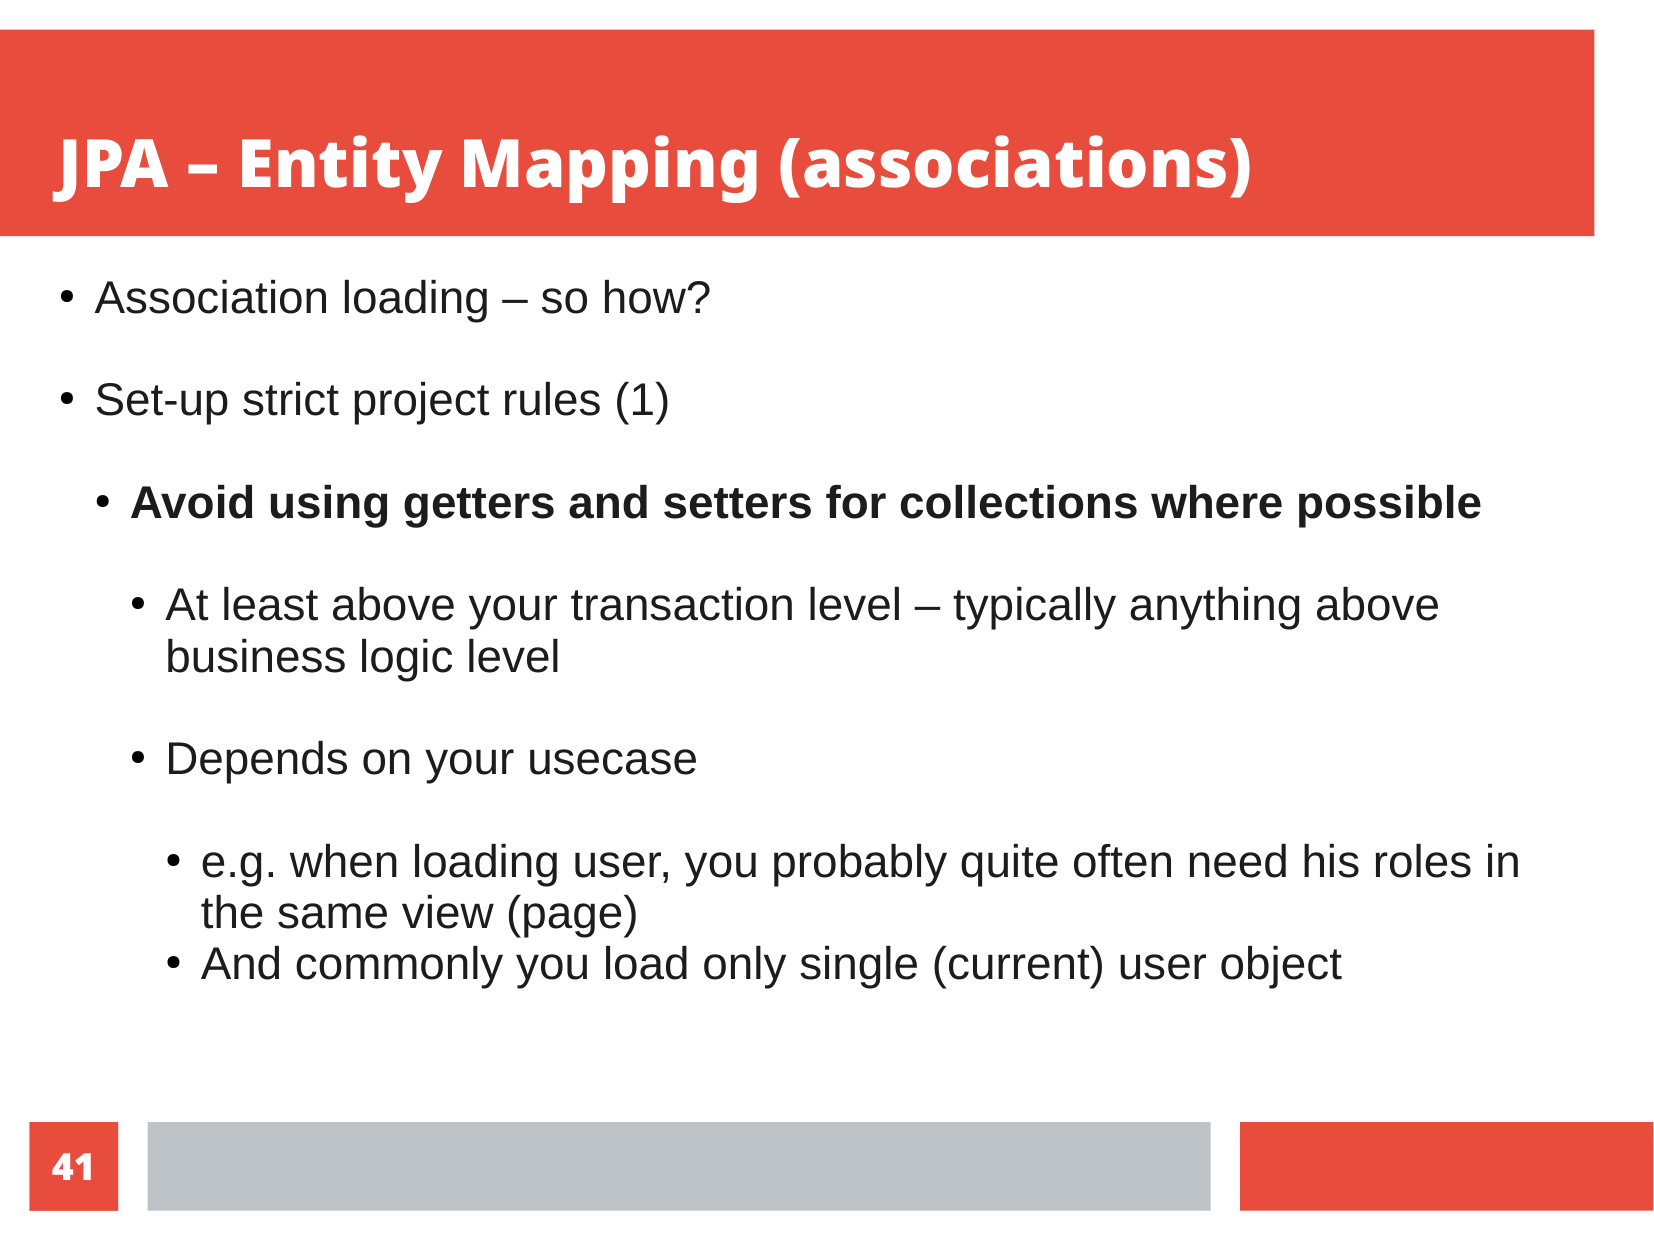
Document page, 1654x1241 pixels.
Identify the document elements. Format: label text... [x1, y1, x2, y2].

subtitle Association loading – so how? Set-up strict project rules (1) Avoid using getters and setters for collections where possible At least above your transaction level – typically anything above business logic level Depends on your usecase e.g. when loading user, you probably quite often need his roles in the same view (page) And commonly you load only single (current) user object [59, 271, 1565, 1040]
title JPA – Entity Mapping (associations) [59, 59, 1595, 207]
